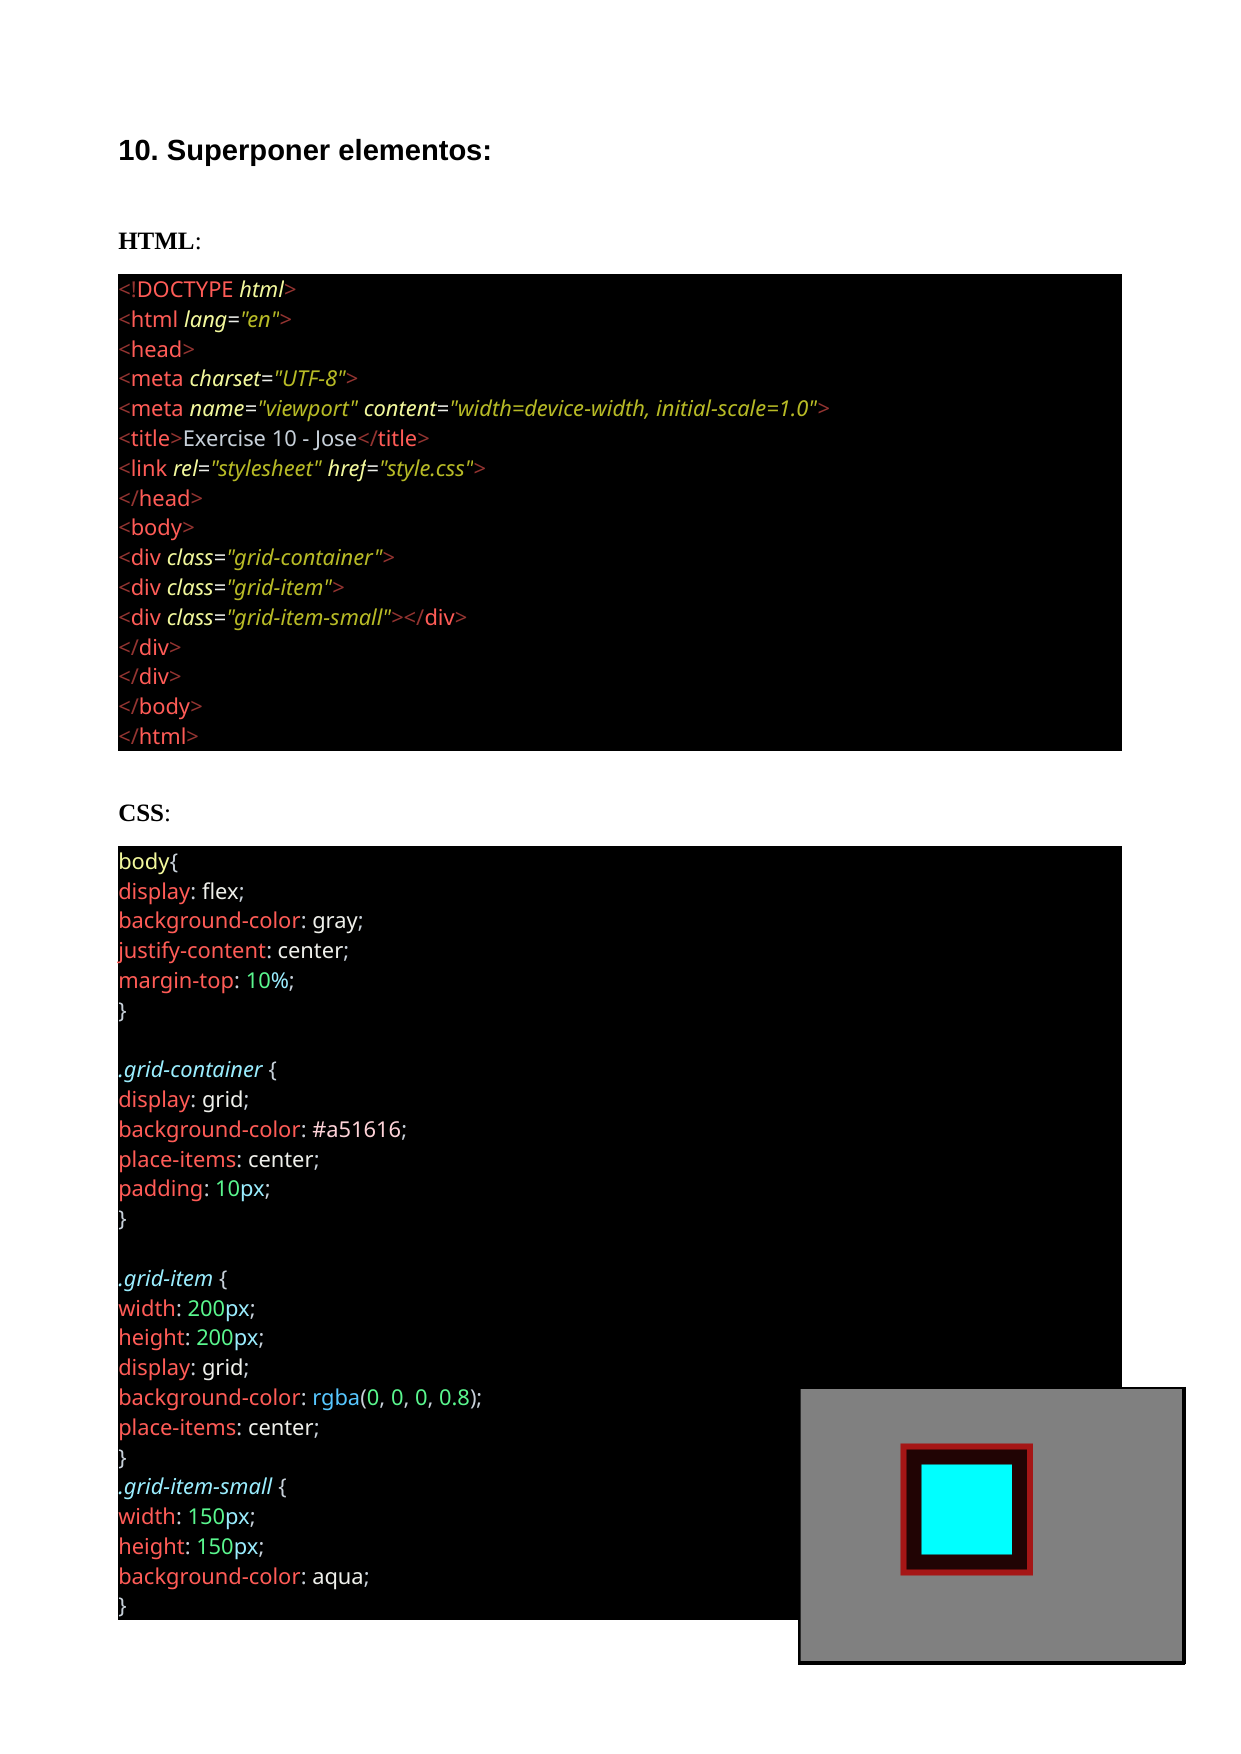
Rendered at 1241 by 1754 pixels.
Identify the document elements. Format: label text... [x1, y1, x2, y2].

subtitle 10. Superponer elementos: [118, 133, 1122, 166]
table_header <!DOCTYPE html> <html lang="en"> <head> <meta charset="UTF-8"> <meta name="viewport" content="width=device-width, initial-scale=1.0"> <title>Exercise 10 - Jose</title> <link rel="stylesheet" href="style.css"> </head> <body> <div class="grid-container"> <div class="grid-item"> <div class="grid-item-small"></div> </div> </div> </body> </html> [118, 274, 1122, 751]
picture [800, 1389, 1182, 1661]
table_header [799, 1388, 1185, 1664]
text HTML: [118, 226, 1122, 255]
text CSS: [118, 798, 1122, 827]
table_header body{ display: flex; background-color: gray; justify-content: center; margin-top: 10%; } .grid-container { display: grid; background-color: #a51616; place-items: center; padding: 10px; } .grid-item { width: 200px; height: 200px; display: grid; background-color: rgba(0, 0, 0, 0.8); place-items: center; } .grid-item-small { width: 150px; height: 150px; background-color: aqua; } [118, 846, 1122, 1620]
